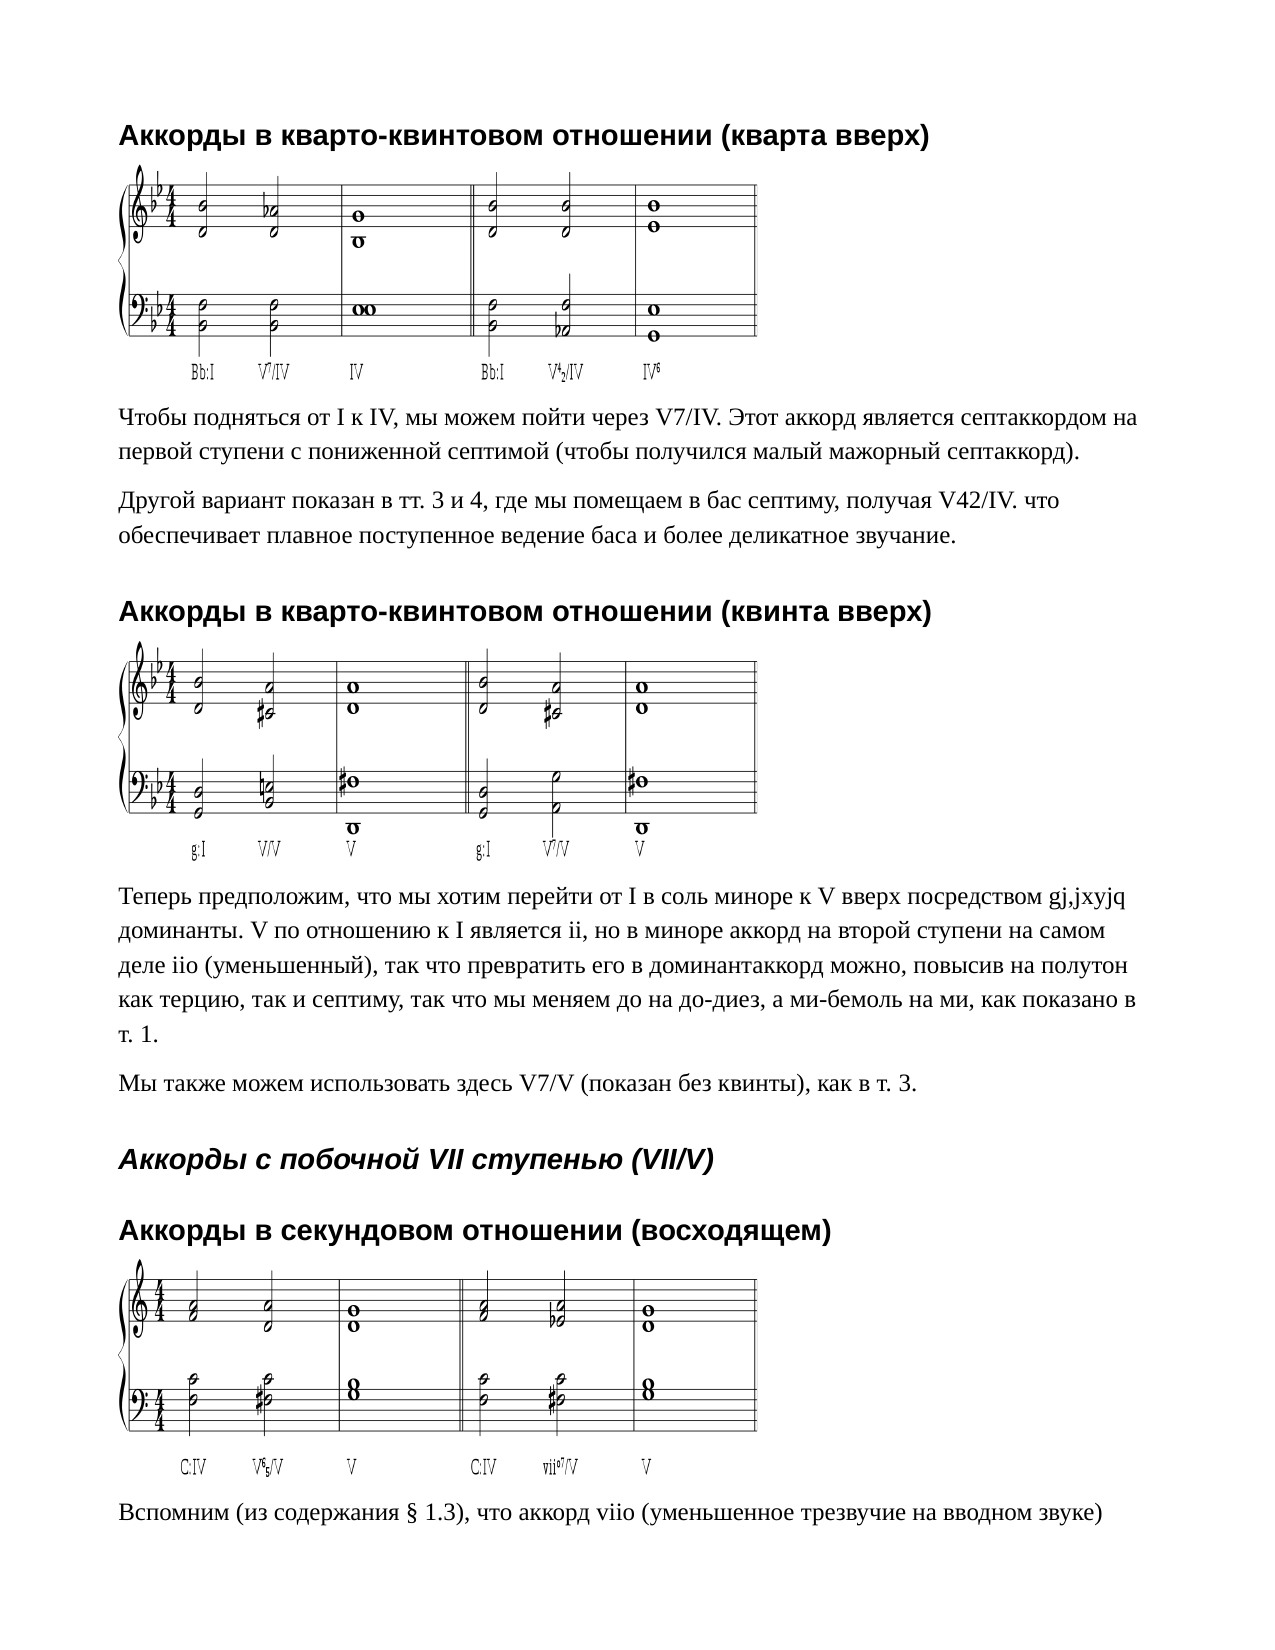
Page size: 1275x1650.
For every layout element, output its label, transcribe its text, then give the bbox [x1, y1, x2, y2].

subtitle Аккорды в кварто-квинтовом отношении (кварта вверх) [118, 118, 1157, 152]
text Чтобы подняться от I к IV, мы можем пойти через V7/IV. Этот аккорд является септаккордом на первой ступени с пониженной септимой (чтобы получился малый мажорный септаккорд). [118, 402, 1157, 465]
text Вспомним (из содержания § 1.3), что аккорд viio (уменьшенное трезвучие на вводном звуке) [118, 1497, 1157, 1526]
picture [118, 640, 758, 861]
text Теперь предположим, что мы хотим перейти от I в соль миноре к V вверх посредством gj,jxyjq доминанты. V по отношению к I является ii, но в миноре аккорд на второй ступени на самом деле iio (уменьшенный), так что превратить его в доминантаккорд можно, повысив на полутон как терцию, так и септиму, так что мы меняем до на до-диез, а ми-бемоль на ми, как показано в т. 1. [118, 881, 1157, 1048]
subtitle Аккорды в секундовом отношении (восходящем) [118, 1213, 1157, 1247]
subtitle Аккорды в кварто-квинтовом отношении (квинта вверх) [118, 594, 1157, 628]
text Мы также можем использовать здесь V7/V (показан без квинты), как в т. 3. [118, 1068, 1157, 1097]
picture [118, 1259, 758, 1477]
text Другой вариант показан в тт. 3 и 4, где мы помещаем в бас септиму, получая V42/IV. что обеспечивает плавное поступенное ведение баса и более деликатное звучание. [118, 486, 1157, 549]
subtitle Аккорды с побочной VII ступенью (VII/V) [118, 1142, 1157, 1176]
picture [118, 164, 758, 382]
